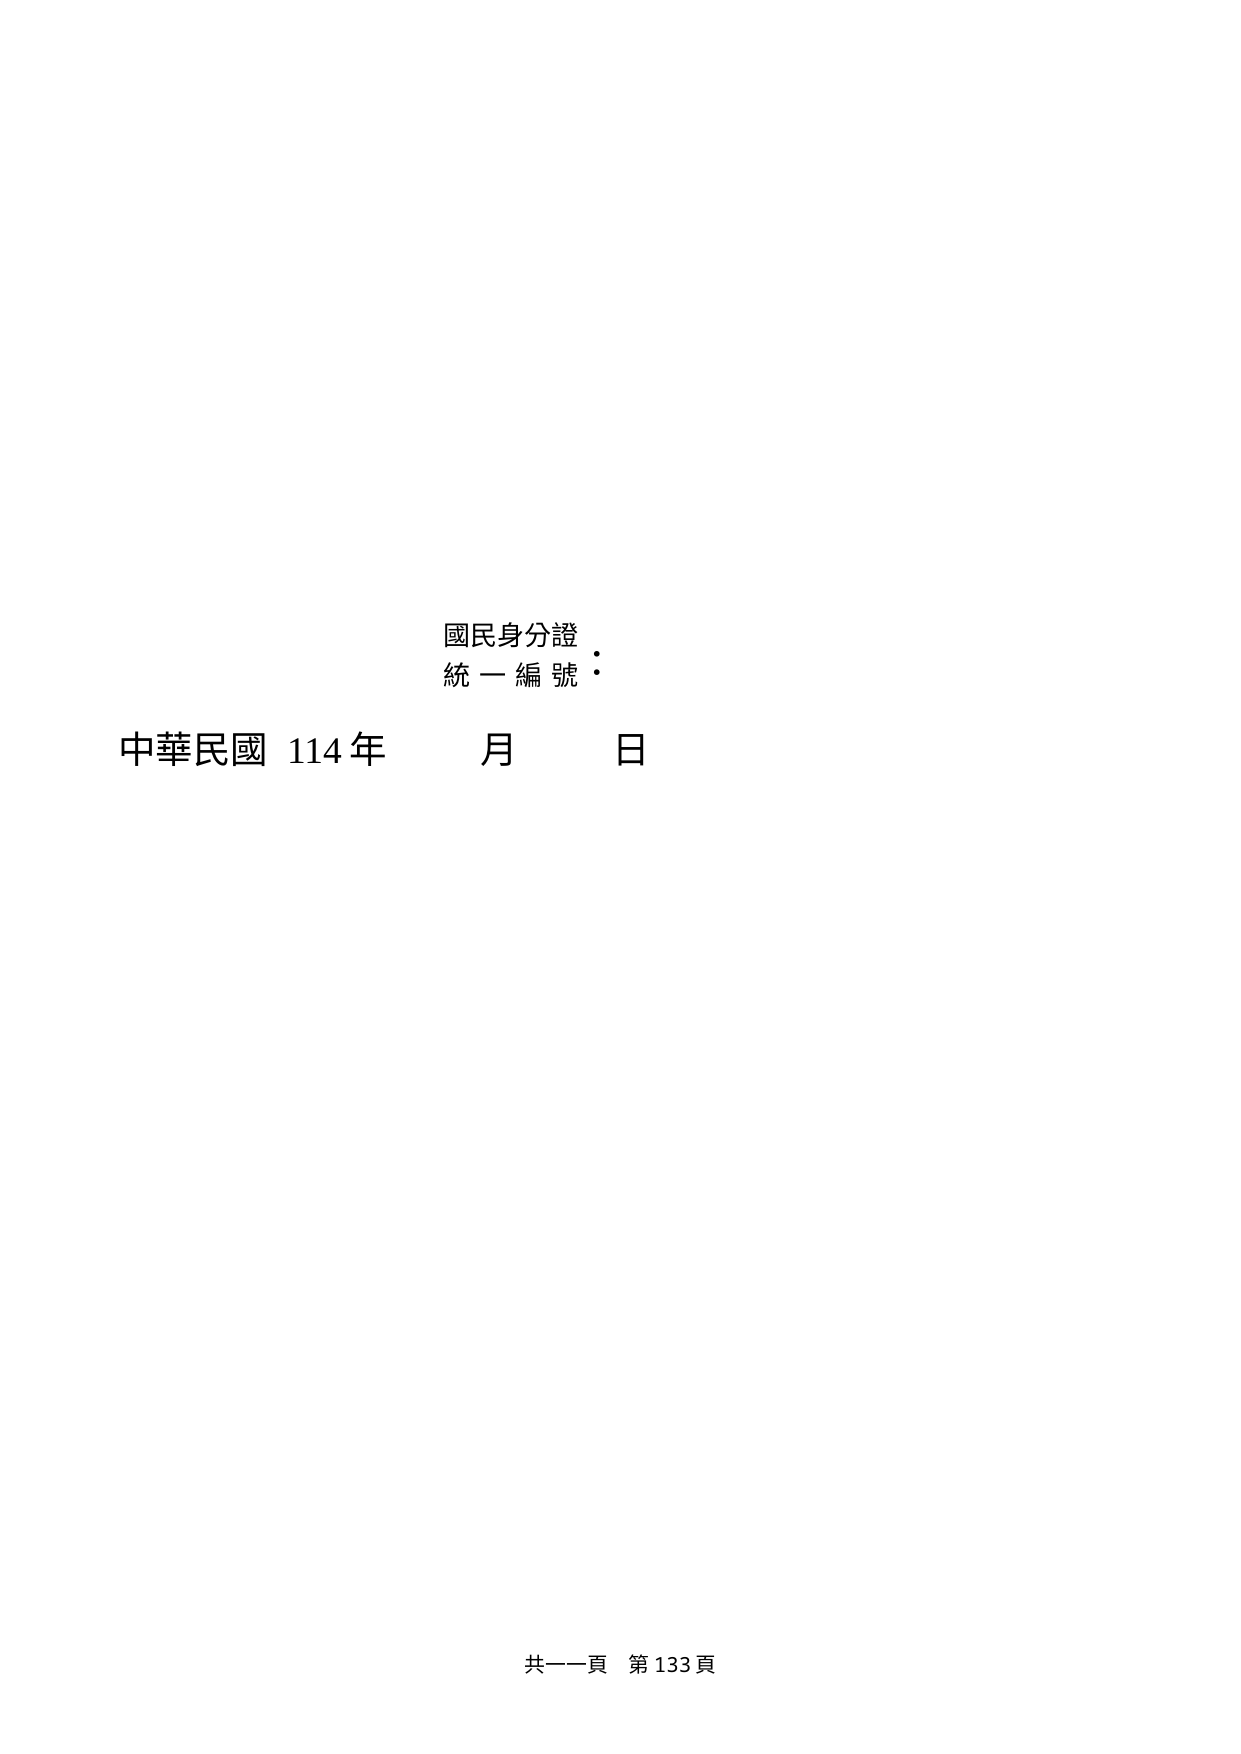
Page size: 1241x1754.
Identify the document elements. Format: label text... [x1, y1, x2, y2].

text 國民身分證統一編號： [118, 581, 1122, 706]
text 中華民國 114年 月 日 [118, 706, 1122, 768]
